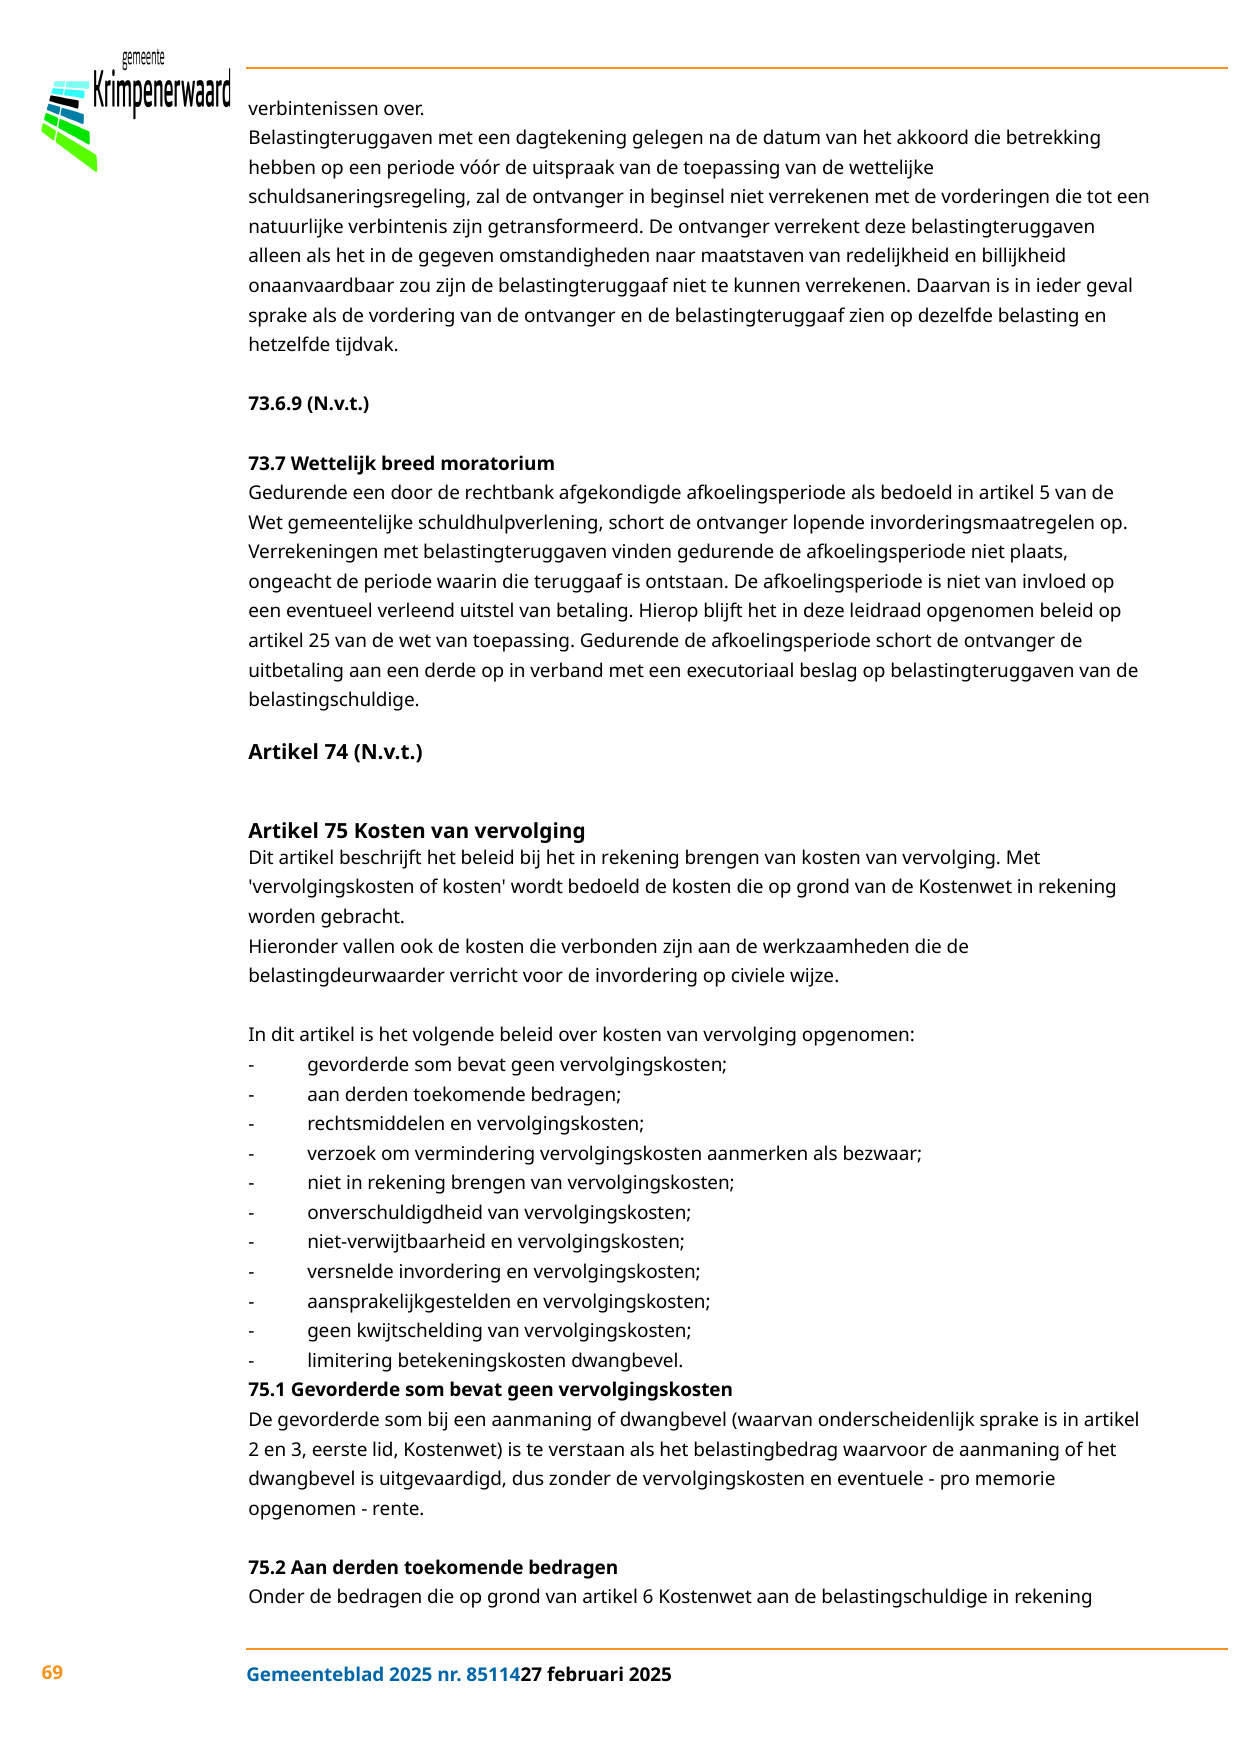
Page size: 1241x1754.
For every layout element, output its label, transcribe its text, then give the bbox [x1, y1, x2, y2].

text Hieronder vallen ook de kosten die verbonden zijn aan de werkzaamheden die de belastingdeurwaarder verricht voor de invordering op civiele wijze. [248, 933, 1152, 988]
text Onder de bedragen die op grond van artikel 6 Kostenwet aan de belastingschuldige in rekening [248, 1584, 1152, 1609]
text verbintenissen over. [248, 95, 1152, 121]
text Artikel 75 Kosten van vervolging [248, 816, 1152, 844]
list geen kwijtschelding van vervolgingskosten; [248, 1317, 1152, 1343]
list aansprakelijkgestelden en vervolgingskosten; [248, 1288, 1152, 1314]
list limitering betekeningskosten dwangbevel. [248, 1347, 1152, 1373]
list gevorderde som bevat geen vervolgingskosten; [248, 1051, 1152, 1077]
text De gevorderde som bij een aanmaning of dwangbevel (waarvan onderscheidenlijk sprake is in artikel 2 en 3, eerste lid, Kostenwet) is te verstaan als het belastingbedrag waarvoor de aanmaning of het dwangbevel is uitgevaardigd, dus zonder de vervolgingskosten en eventuele - pro memorie opgenomen - rente. [248, 1406, 1152, 1521]
text 75.1 Gevorderde som bevat geen vervolgingskosten [248, 1377, 1152, 1402]
text Dit artikel beschrijft het beleid bij het in rekening brengen van kosten van vervolging. Met 'vervolgingskosten of kosten' wordt bedoeld de kosten die op grond van de Kostenwet in rekening worden gebracht. [248, 844, 1152, 929]
list verzoek om vermindering vervolgingskosten aanmerken als bezwaar; [248, 1140, 1152, 1166]
list aan derden toekomende bedragen; [248, 1081, 1152, 1107]
text In dit artikel is het volgende beleid over kosten van vervolging opgenomen: [248, 1022, 1152, 1047]
list versnelde invordering en vervolgingskosten; [248, 1258, 1152, 1284]
text Gedurende een door de rechtbank afgekondigde afkoelingsperiode als bedoeld in artikel 5 van de Wet gemeentelijke schuldhulpverlening, schort de ontvanger lopende invorderingsmaatregelen op. Verrekeningen met belastingteruggaven vinden gedurende de afkoelingsperiode niet plaats, ongeacht de periode waarin die teruggaaf is ontstaan. De afkoelingsperiode is niet van invloed op een eventueel verleend uitstel van betaling. Hierop blijft het in deze leidraad opgenomen beleid op artikel 25 van de wet van toepassing. Gedurende de afkoelingsperiode schort de ontvanger de uitbetaling aan een derde op in verband met een executoriaal beslag op belastingteruggaven van de belastingschuldige. [248, 479, 1152, 712]
text 75.2 Aan derden toekomende bedragen [248, 1554, 1152, 1580]
list rechtsmiddelen en vervolgingskosten; [248, 1110, 1152, 1136]
list niet-verwijtbaarheid en vervolgingskosten; [248, 1229, 1152, 1254]
picture [41, 47, 231, 172]
list onverschuldigdheid van vervolgingskosten; [248, 1199, 1152, 1225]
text Artikel 74 (N.v.t.) [248, 737, 1152, 765]
list niet in rekening brengen van vervolgingskosten; [248, 1169, 1152, 1195]
text 73.6.9 (N.v.t.) [248, 391, 1152, 416]
text Belastingteruggaven met een dagtekening gelegen na de datum van het akkoord die betrekking hebben op een periode vóór de uitspraak van de toepassing van de wettelijke schuldsaneringsregeling, zal de ontvanger in beginsel niet verrekenen met de vorderingen die tot een natuurlijke verbintenis zijn getransformeerd. De ontvanger verrekent deze belastingteruggaven alleen als het in de gegeven omstandigheden naar maatstaven van redelijkheid en billijkheid onaanvaardbaar zou zijn de belastingteruggaaf niet te kunnen verrekenen. Daarvan is in ieder geval sprake als de vordering van de ontvanger en de belastingteruggaaf zien op dezelfde belasting en hetzelfde tijdvak. [248, 124, 1152, 357]
text 73.7 Wettelijk breed moratorium [248, 450, 1152, 476]
